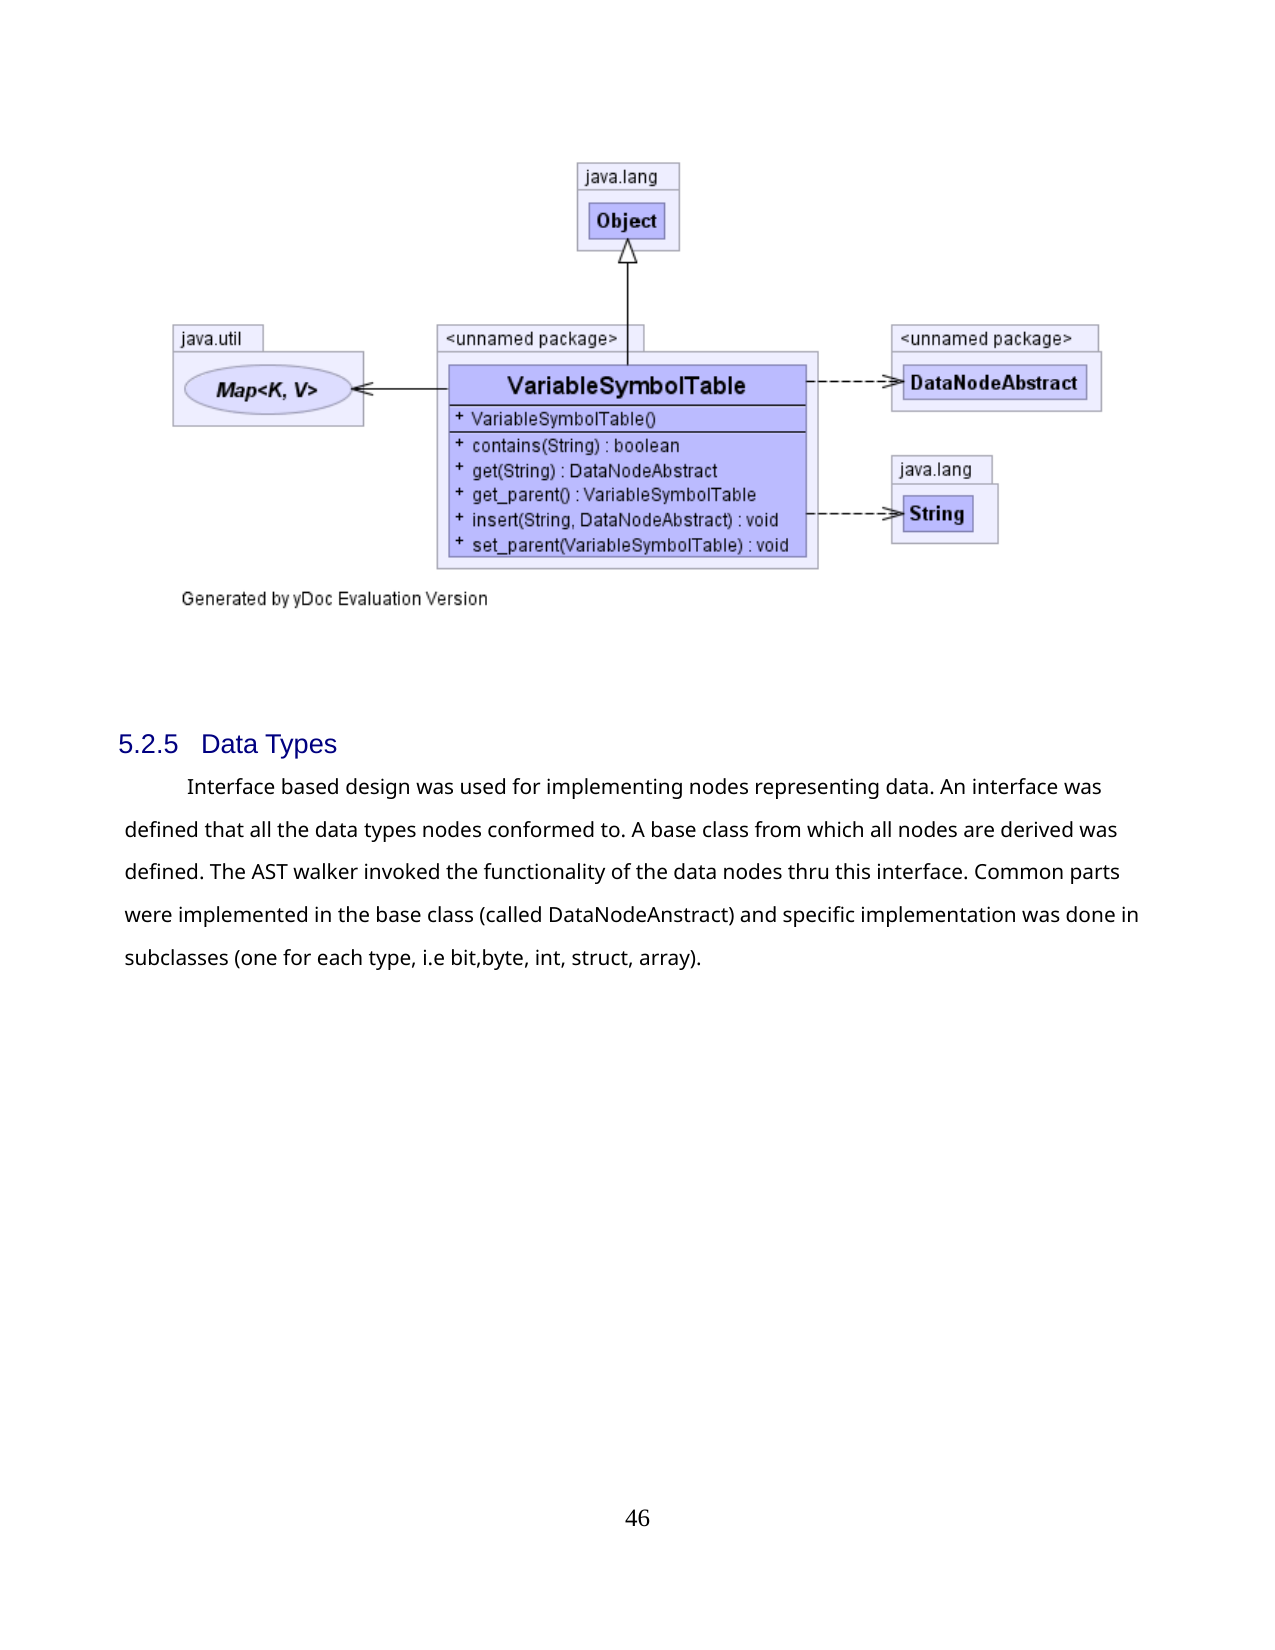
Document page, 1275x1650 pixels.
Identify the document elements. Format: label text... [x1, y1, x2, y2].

text Interface based design was used for implementing nodes representing data. An interface was defined that all the data types nodes conformed to. A base class from which all nodes are derived was defined. The AST walker invoked the functionality of the data nodes thru this interface. Common parts were implemented in the base class (called DataNodeAnstract) and specific implementation was done in subclasses (one for each type, i.e bit,byte, int, struct, array). [124, 772, 1157, 971]
subtitle Data Types [118, 728, 1157, 760]
